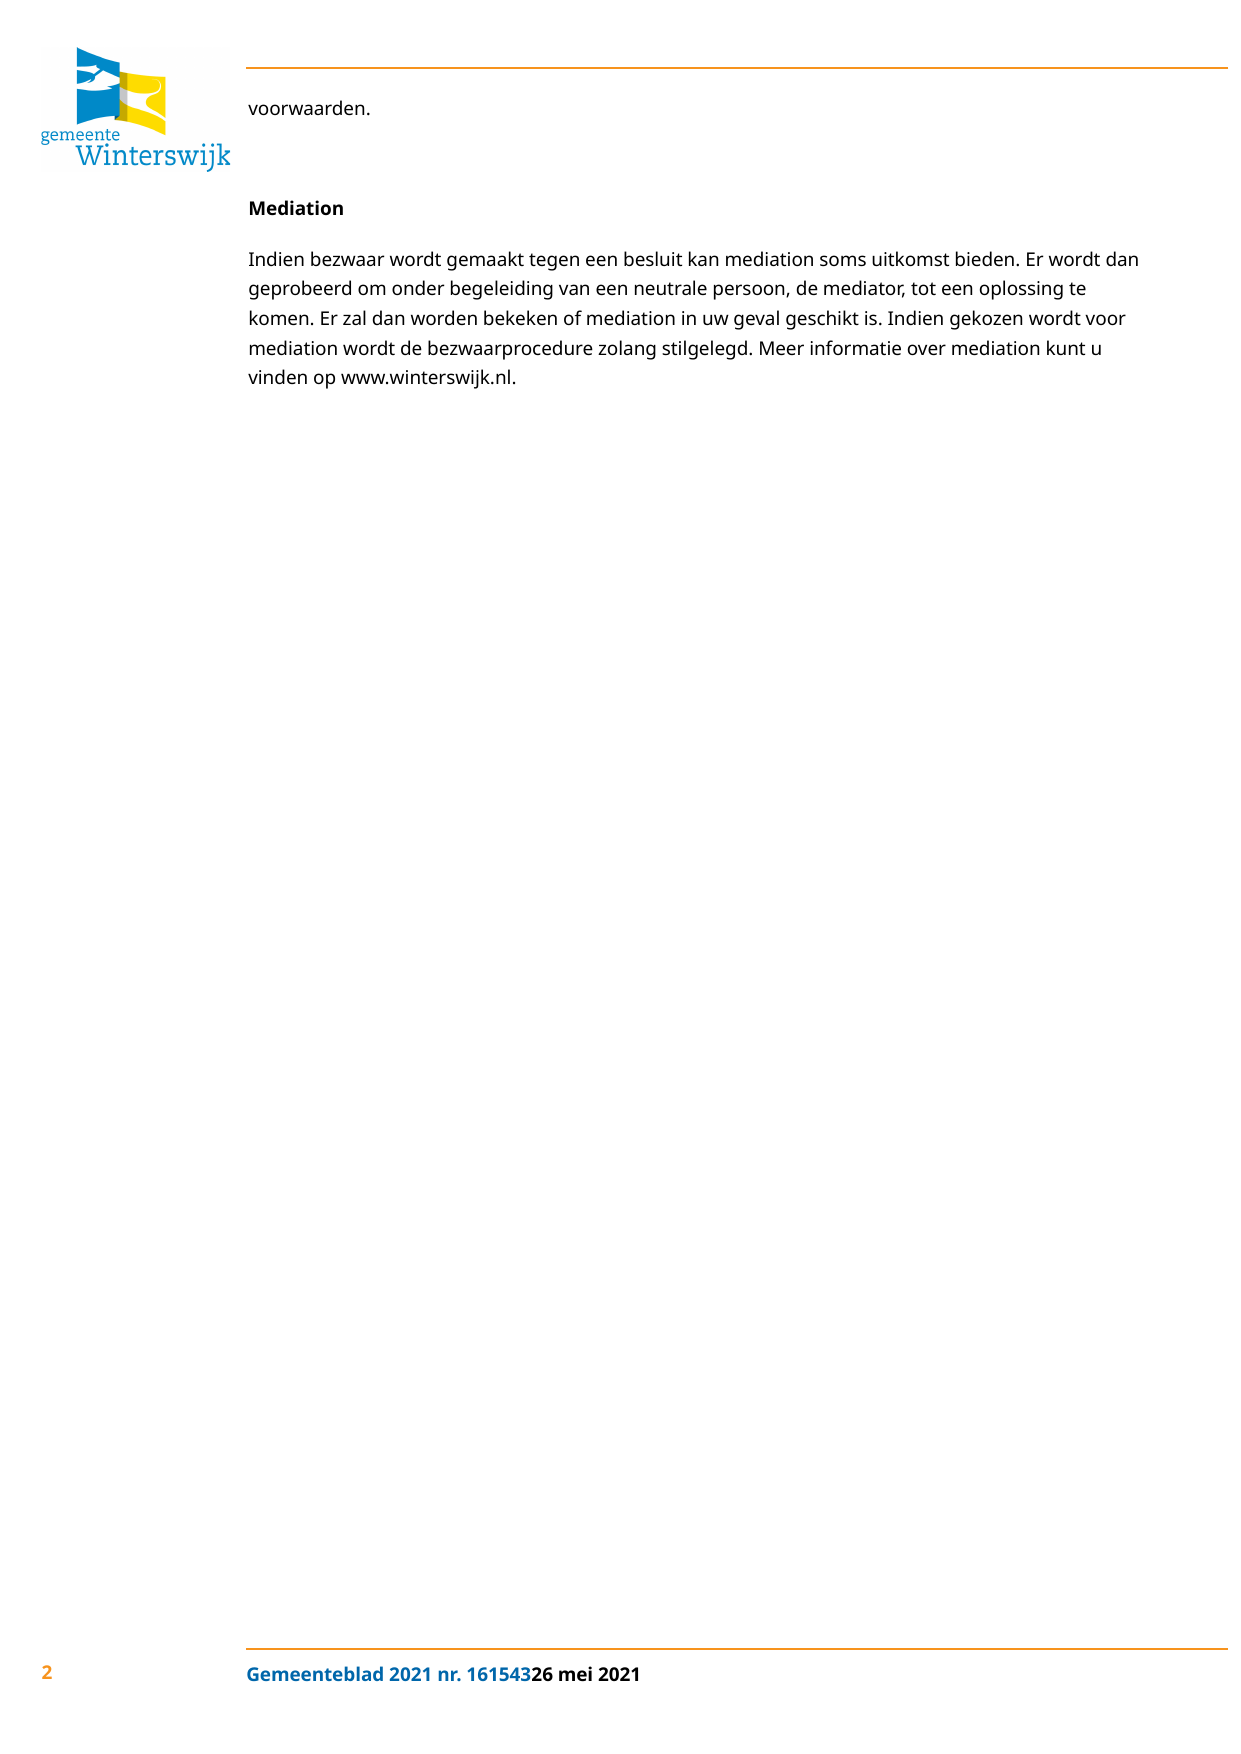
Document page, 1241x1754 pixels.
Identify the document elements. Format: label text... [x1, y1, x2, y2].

text Mediation [248, 196, 1152, 221]
picture [225, 153, 231, 162]
text voorwaarden. [248, 95, 1152, 121]
text Indien bezwaar wordt gemaakt tegen een besluit kan mediation soms uitkomst bieden. Er wordt dan geprobeerd om onder begeleiding van een neutrale persoon, de mediator, tot een oplossing te komen. Er zal dan worden bekeken of mediation in uw geval geschikt is. Indien gekozen wordt voor mediation wordt de bezwaarprocedure zolang stilgelegd. Meer informatie over mediation kunt u vinden op www.winterswijk.nl. [248, 246, 1152, 390]
picture [41, 47, 231, 172]
